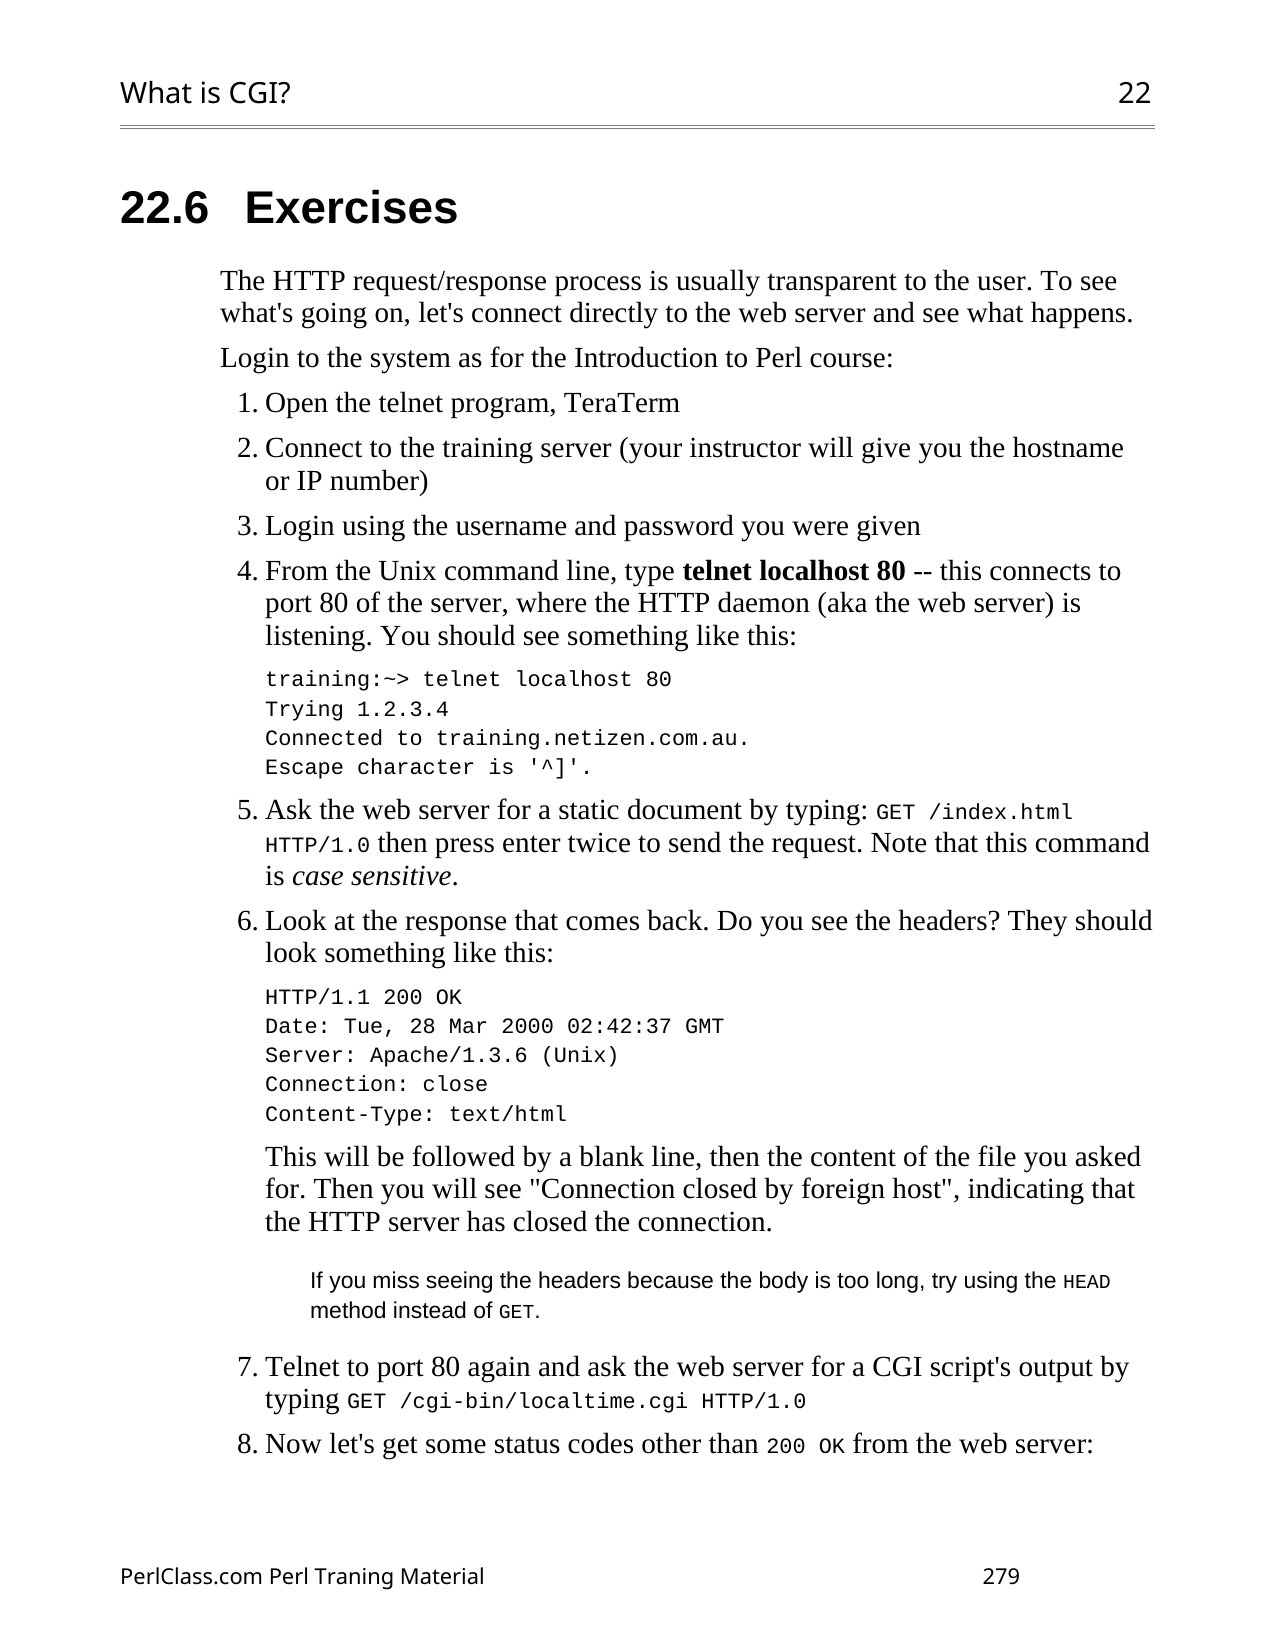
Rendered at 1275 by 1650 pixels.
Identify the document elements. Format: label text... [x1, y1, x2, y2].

text 6. Look at the response that comes back. Do you see the headers? They should look something like this: [220, 904, 1155, 969]
text The HTTP request/response process is usually transparent to the user. To see what's going on, let's connect directly to the web server and see what happens. [220, 264, 1155, 329]
text 8. Now let's get some status codes other than 200 OK from the web server: [220, 1427, 1155, 1460]
text If you miss seeing the headers because the body is too long, try using the HEAD method instead of GET. [265, 1263, 1155, 1325]
text 2. Connect to the training server (your instructor will give you the hostname or IP number) [220, 432, 1155, 497]
text Server: Apache/1.3.6 (Unix) [265, 1040, 1155, 1069]
text Escape character is '^]'. [265, 752, 1155, 781]
text 3. Login using the username and password you were given [220, 509, 1155, 542]
text training:~> telnet localhost 80 [265, 664, 1155, 693]
subtitle Exercises [120, 182, 1155, 233]
text 1. Open the telnet program, TeraTerm [220, 387, 1155, 419]
text 4. From the Unix command line, type telnet localhost 80 -- this connects to port 80 of the server, where the HTTP daemon (aka the web server) is listening. You should see something like this: [220, 554, 1155, 652]
text Trying 1.2.3.4 [265, 693, 1155, 723]
text Login to the system as for the Introduction to Perl course: [220, 342, 1155, 374]
text Connected to training.netizen.com.au. [265, 723, 1155, 752]
text HTTP/1.1 200 OK [265, 981, 1155, 1011]
text 5. Ask the web server for a static document by typing: GET /index.html HTTP/1.0 then press enter twice to send the request. Note that this command is case sensitive. [220, 794, 1155, 891]
text Connection: close [265, 1069, 1155, 1098]
text This will be followed by a blank line, then the content of the file you asked for. Then you will see "Connection closed by foreign host", indicating that the HTTP server has closed the connection. [265, 1140, 1155, 1238]
text 7. Telnet to port 80 again and ask the web server for a CGI script's output by typing GET /cgi-bin/localtime.cgi HTTP/1.0 [220, 1350, 1155, 1415]
text Content-Type: text/html [265, 1098, 1155, 1128]
text Date: Tue, 28 Mar 2000 02:42:37 GMT [265, 1011, 1155, 1040]
